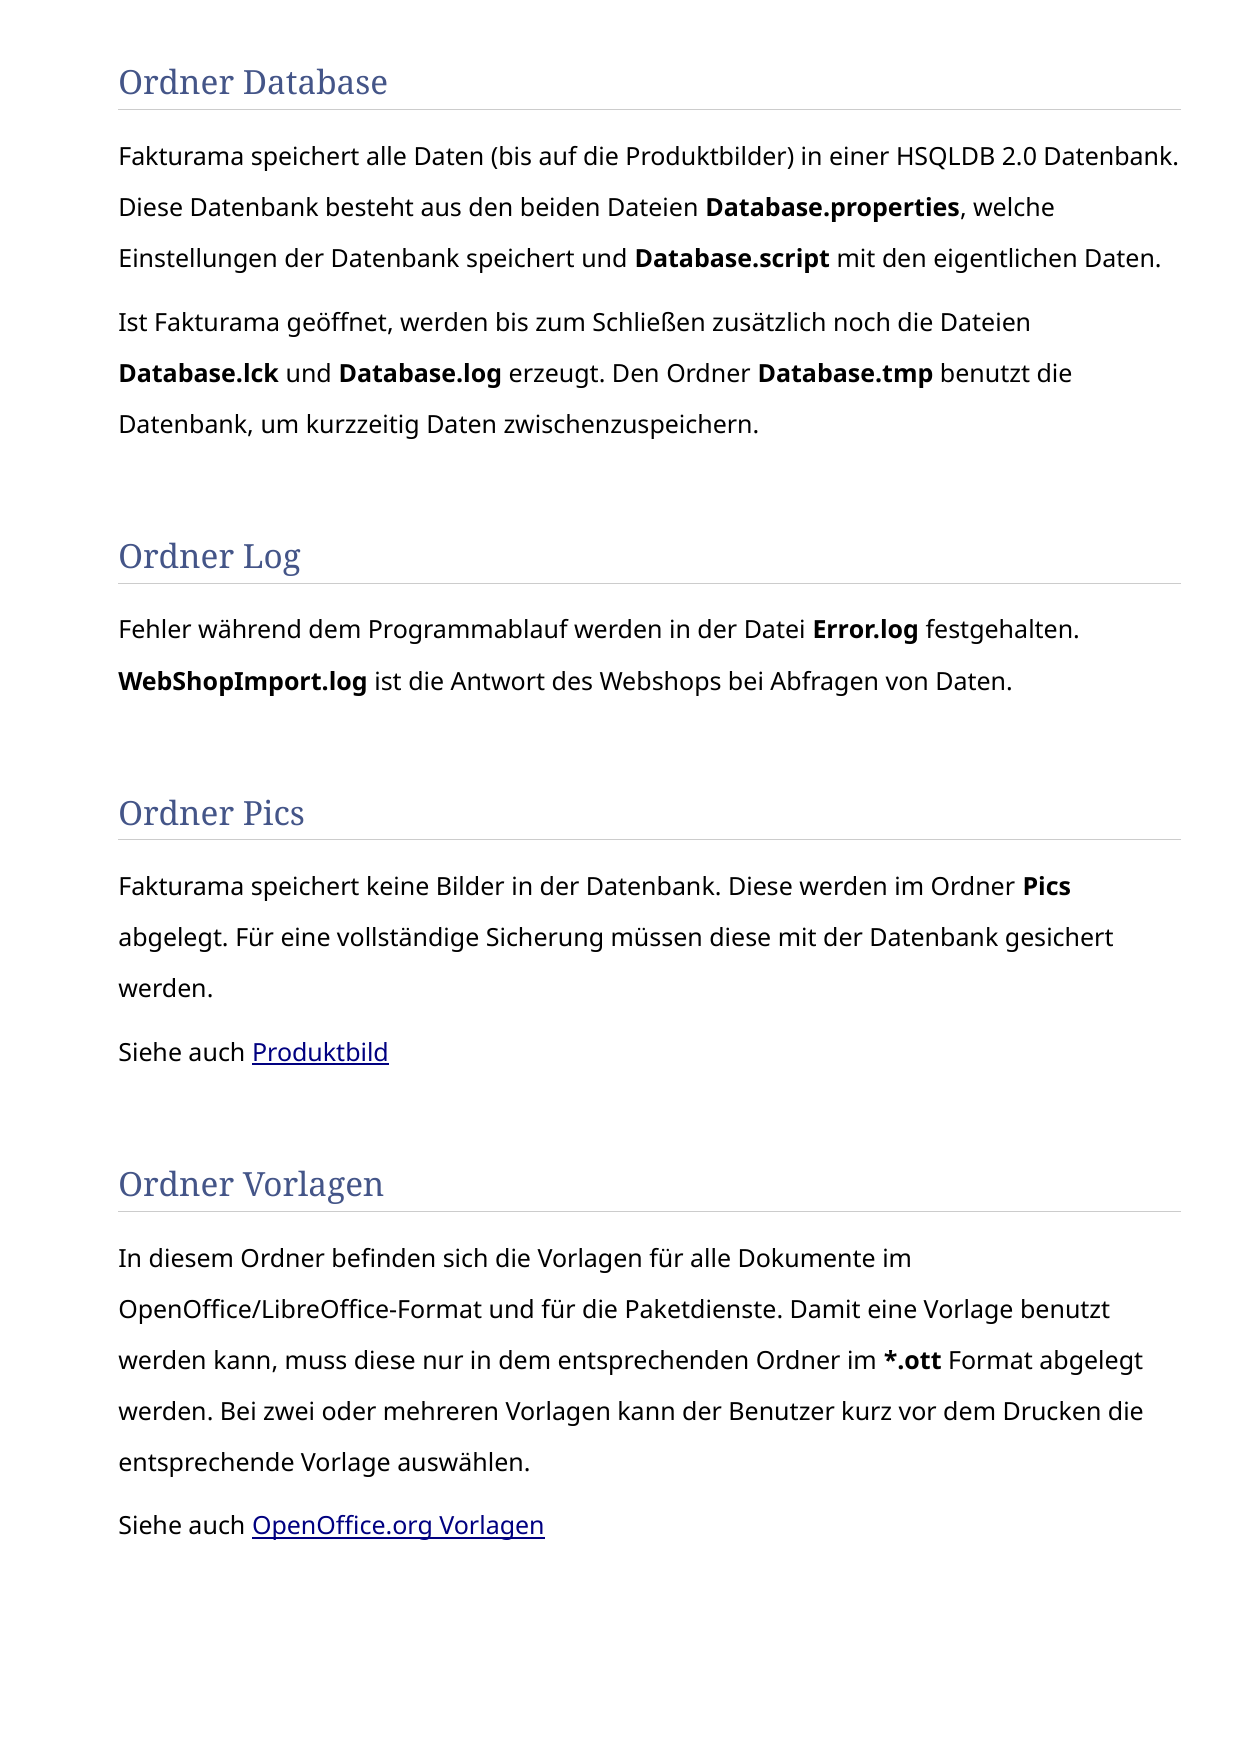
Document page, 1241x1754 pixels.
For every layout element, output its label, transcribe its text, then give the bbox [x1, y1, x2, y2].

subtitle Ordner Log [118, 532, 1181, 583]
text Siehe auch OpenOffice.org Vorlagen [118, 1508, 1181, 1542]
text Fakturama speichert keine Bilder in der Datenbank. Diese werden im Ordner Pics abgelegt. Für eine vollständige Sicherung müssen diese mit der Datenbank gesichert werden. [118, 869, 1181, 1005]
subtitle Ordner Database [118, 59, 1181, 109]
text In diesem Ordner befinden sich die Vorlagen für alle Dokumente im OpenOffice/LibreOffice-Format und für die Paketdienste. Damit eine Vorlage benutzt werden kann, muss diese nur in dem entsprechenden Ordner im *.ott Format abgelegt werden. Bei zwei oder mehreren Vorlagen kann der Benutzer kurz vor dem Drucken die entsprechende Vorlage auswählen. [118, 1240, 1181, 1478]
text Fakturama speichert alle Daten (bis auf die Produktbilder) in einer HSQLDB 2.0 Datenbank. Diese Datenbank besteht aus den beiden Dateien Database.properties, welche Einstellungen der Datenbank speichert und Database.script mit den eigentlichen Daten. [118, 139, 1181, 275]
text Siehe auch Produktbild [118, 1034, 1181, 1069]
text Ist Fakturama geöffnet, werden bis zum Schließen zusätzlich noch die Dateien Database.lck und Database.log erzeugt. Den Ordner Database.tmp benutzt die Datenbank, um kurzzeitig Daten zwischenzuspeichern. [118, 304, 1181, 441]
subtitle Ordner Pics [118, 789, 1181, 839]
text Fehler während dem Programmablauf werden in der Datei Error.log festgehalten. WebShopImport.log ist die Antwort des Webshops bei Abfragen von Daten. [118, 612, 1181, 697]
subtitle Ordner Vorlagen [118, 1161, 1181, 1211]
